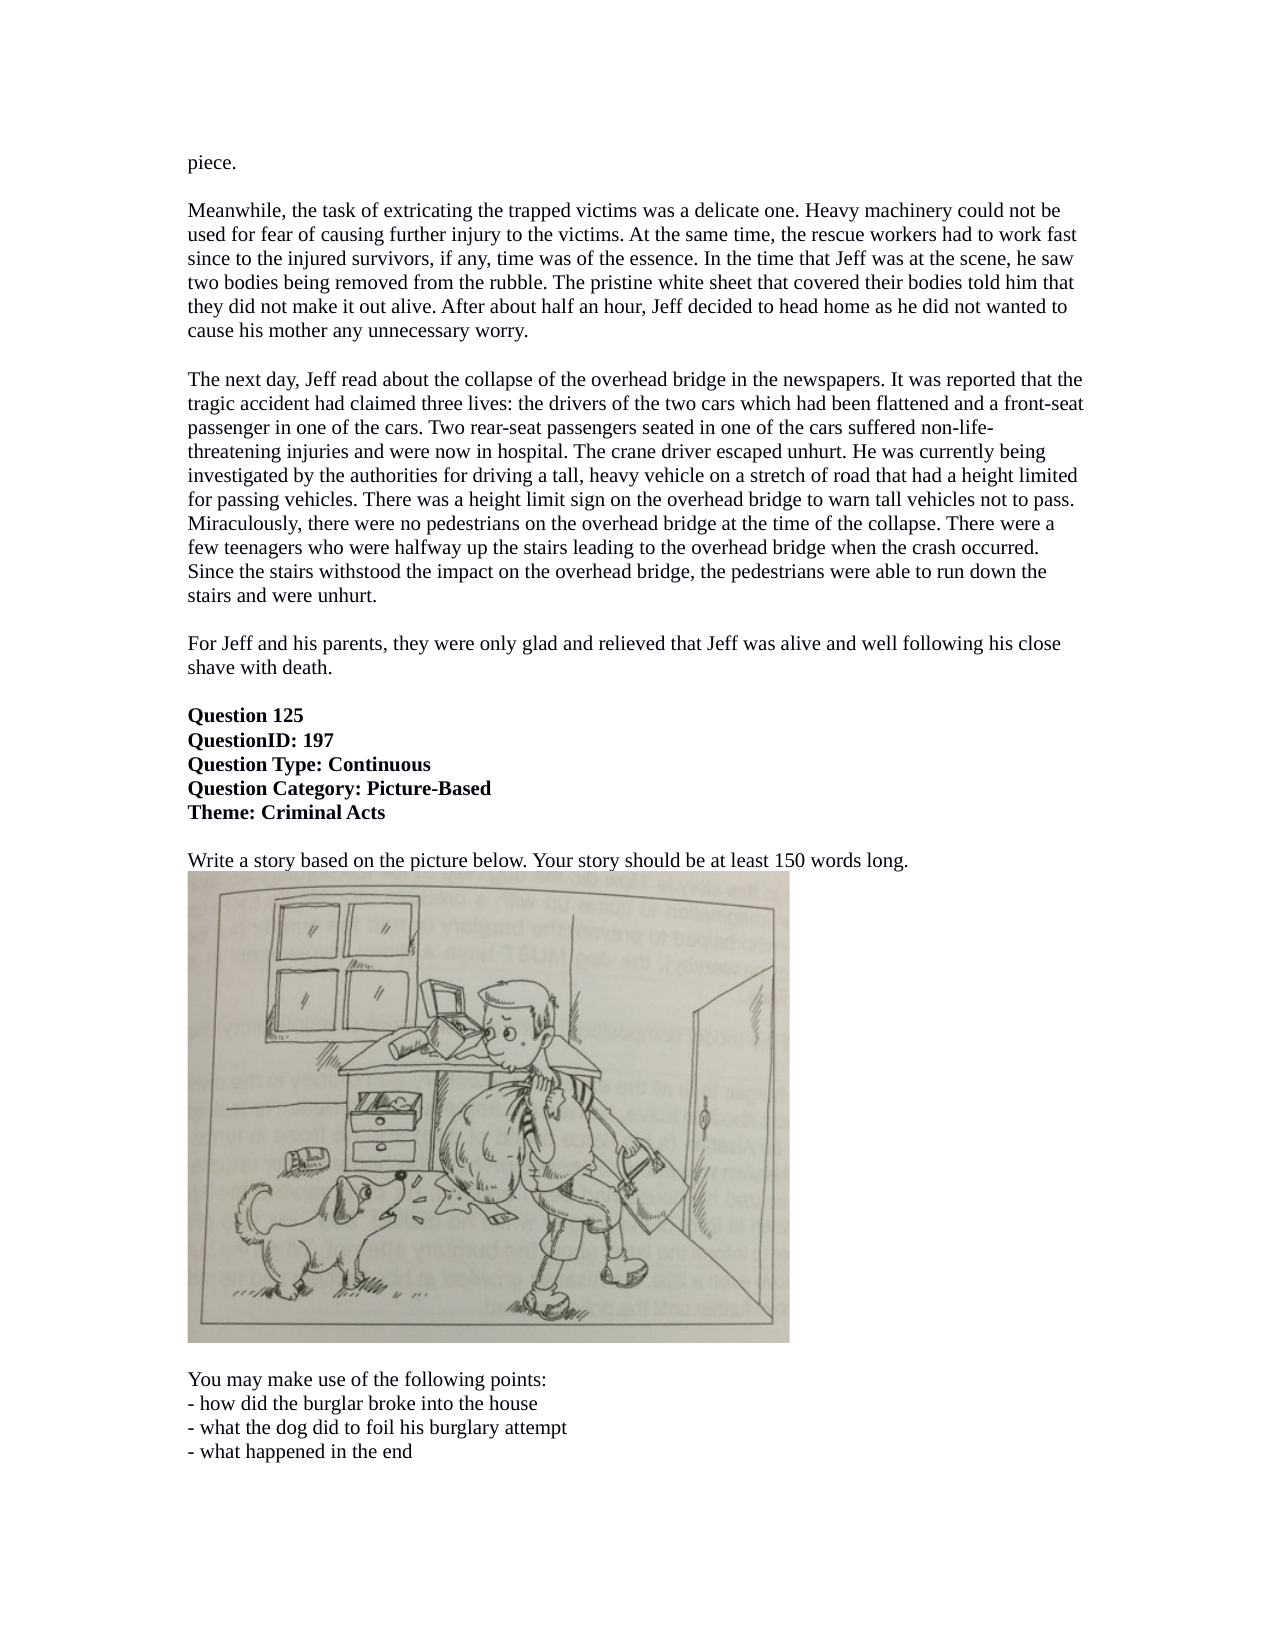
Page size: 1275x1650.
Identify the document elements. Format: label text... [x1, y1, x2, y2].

text - how did the burglar broke into the house [187, 1391, 1087, 1415]
text - what happened in the end [187, 1439, 1087, 1463]
text Theme: Criminal Acts [187, 800, 1087, 824]
text For Jeff and his parents, they were only glad and relieved that Jeff was alive and well following his close shave with death. [187, 631, 1087, 679]
text Question Type: Continuous [187, 752, 1087, 776]
text Question 125 [187, 703, 1087, 727]
text piece. [187, 150, 1087, 174]
text - what the dog did to foil his burglary attempt [187, 1415, 1087, 1439]
picture [187, 871, 790, 1343]
text QuestionID: 197 [187, 727, 1087, 752]
text Write a story based on the picture below. Your story should be at least 150 words long. [187, 848, 1087, 872]
text The next day, Jeff read about the collapse of the overhead bridge in the newspapers. It was reported that the tragic accident had claimed three lives: the drivers of the two cars which had been flattened and a front-seat passenger in one of the cars. Two rear-seat passengers seated in one of the cars suffered non-life-threatening injuries and were now in hospital. The crane driver escaped unhurt. He was currently being investigated by the authorities for driving a tall, heavy vehicle on a stretch of road that had a height limited for passing vehicles. There was a height limit sign on the overhead bridge to warn tall vehicles not to pass. Miraculously, there were no pedestrians on the overhead bridge at the time of the collapse. There were a few teenagers who were halfway up the stairs leading to the overhead bridge when the crash occurred. Since the stairs withstood the impact on the overhead bridge, the pedestrians were able to run down the stairs and were unhurt. [187, 367, 1087, 607]
text Meanwhile, the task of extricating the trapped victims was a delicate one. Heavy machinery could not be used for fear of causing further injury to the victims. At the same time, the rescue workers had to work fast since to the injured survivors, if any, time was of the essence. In the time that Jeff was at the scene, he saw two bodies being removed from the rubble. The pristine white sheet that covered their bodies told him that they did not make it out alive. After about half an hour, Jeff decided to head home as he did not wanted to cause his mother any unnecessary worry. [187, 198, 1087, 342]
text Question Category: Picture-Based [187, 776, 1087, 800]
text You may make use of the following points: [187, 1367, 1087, 1391]
